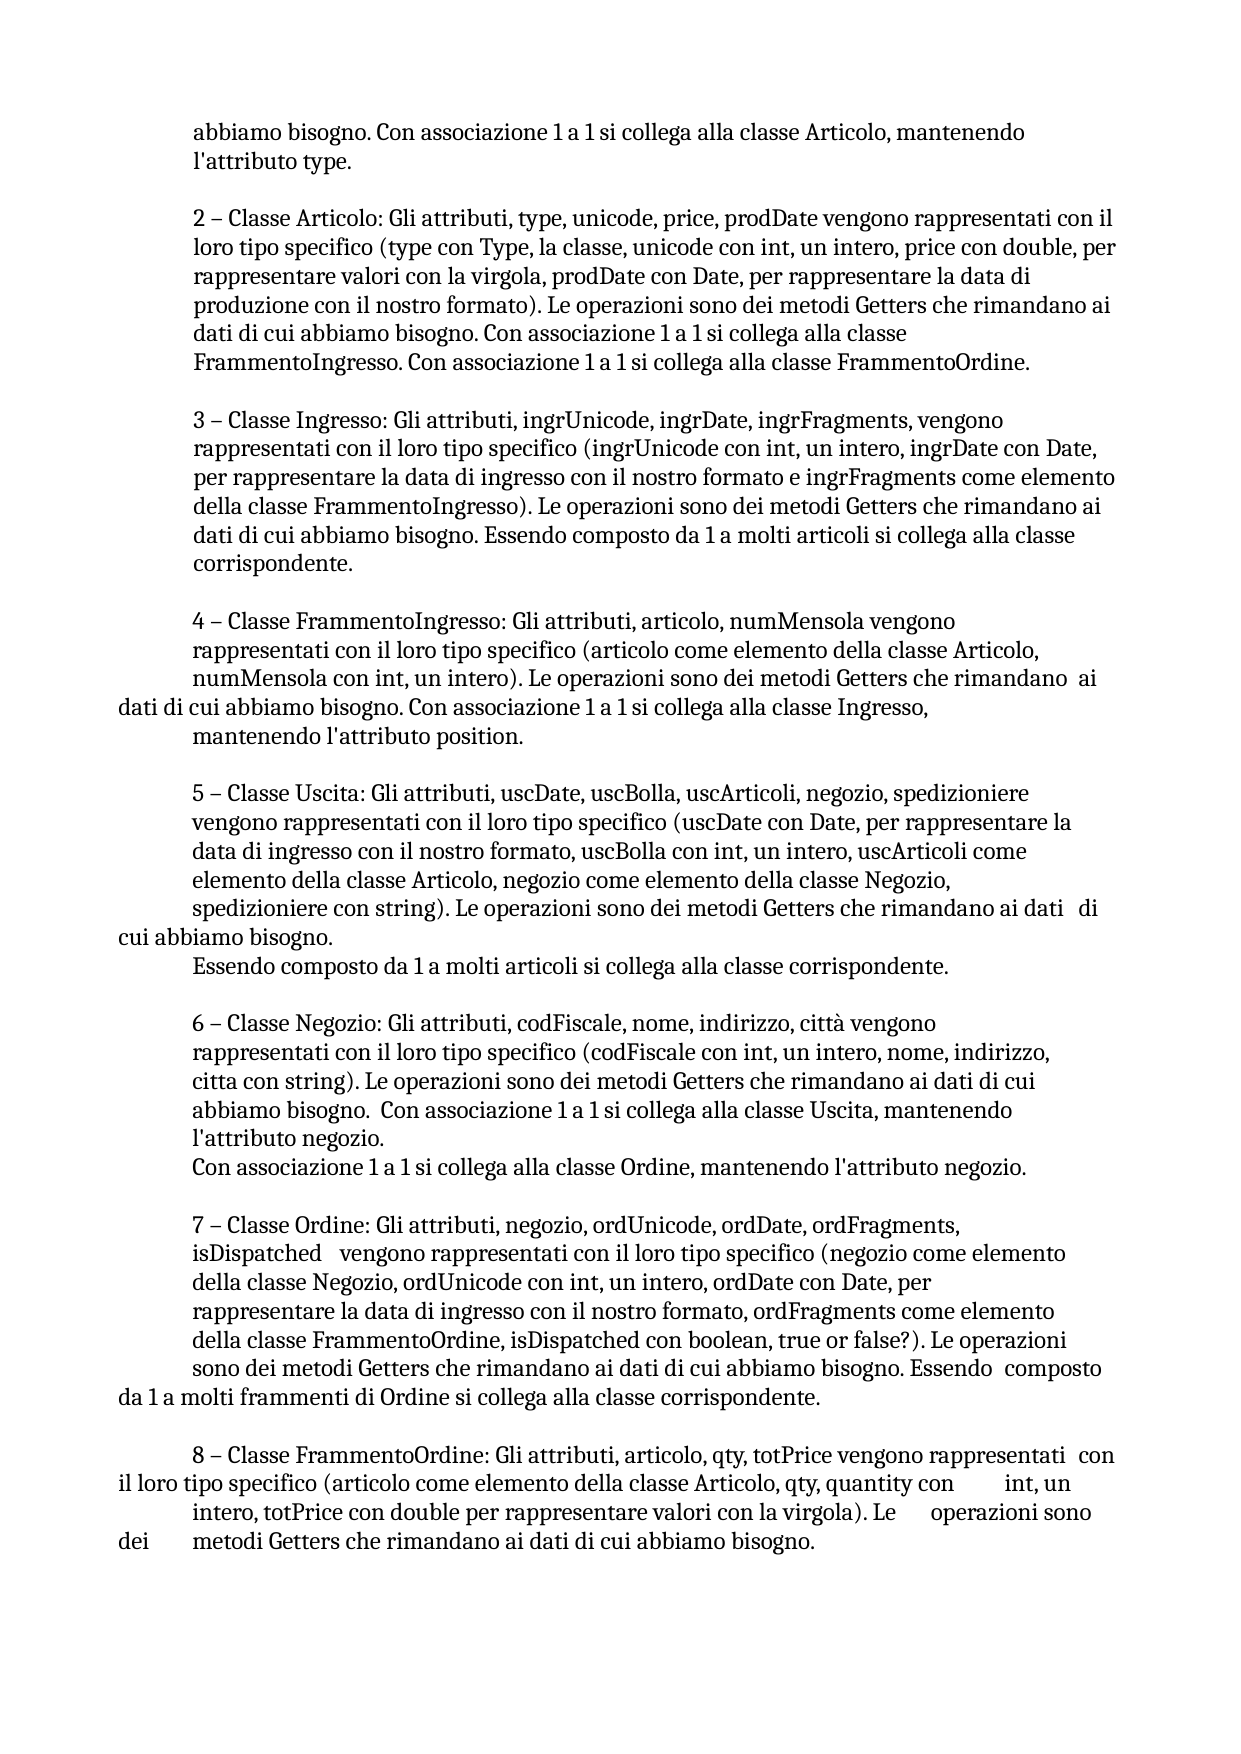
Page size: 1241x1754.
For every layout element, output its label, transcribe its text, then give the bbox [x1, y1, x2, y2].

list 3 – Classe Ingresso: Gli attributi, ingrUnicode, ingrDate, ingrFragments, vengono rappresentati con il loro tipo specifico (ingrUnicode con int, un intero, ingrDate con Date, per rappresentare la data di ingresso con il nostro formato e ingrFragments come elemento della classe FrammentoIngresso). Le operazioni sono dei metodi Getters che rimandano ai dati di cui abbiamo bisogno. Essendo composto da 1 a molti articoli si collega alla classe corrispondente. [156, 406, 1122, 578]
text 8 – Classe FrammentoOrdine: Gli attributi, articolo, qty, totPrice vengono rappresentati con il loro tipo specifico (articolo come elemento della classe Articolo, qty, quantity con int, un intero, totPrice con double per rappresentare valori con la virgola). Le operazioni sono dei metodi Getters che rimandano ai dati di cui abbiamo bisogno. [118, 1441, 1122, 1556]
text Con associazione 1 a 1 si collega alla classe Ordine, mantenendo l'attributo negozio. [118, 1153, 1122, 1182]
text Essendo composto da 1 a molti articoli si collega alla classe corrispondente. [118, 952, 1122, 981]
list 2 – Classe Articolo: Gli attributi, type, unicode, price, prodDate vengono rappresentati con il loro tipo specifico (type con Type, la classe, unicode con int, un intero, price con double, per rappresentare valori con la virgola, prodDate con Date, per rappresentare la data di produzione con il nostro formato). Le operazioni sono dei metodi Getters che rimandano ai dati di cui abbiamo bisogno. Con associazione 1 a 1 si collega alla classe FrammentoIngresso. Con associazione 1 a 1 si collega alla classe FrammentoOrdine. [156, 204, 1122, 377]
text 6 – Classe Negozio: Gli attributi, codFiscale, nome, indirizzo, città vengono rappresentati con il loro tipo specifico (codFiscale con int, un intero, nome, indirizzo, citta con string). Le operazioni sono dei metodi Getters che rimandano ai dati di cui abbiamo bisogno. Con associazione 1 a 1 si collega alla classe Uscita, mantenendo l'attributo negozio. [118, 1009, 1122, 1153]
text 7 – Classe Ordine: Gli attributi, negozio, ordUnicode, ordDate, ordFragments, isDispatched vengono rappresentati con il loro tipo specifico (negozio come elemento della classe Negozio, ordUnicode con int, un intero, ordDate con Date, per rappresentare la data di ingresso con il nostro formato, ordFragments come elemento della classe FrammentoOrdine, isDispatched con boolean, true or false?). Le operazioni sono dei metodi Getters che rimandano ai dati di cui abbiamo bisogno. Essendo composto da 1 a molti frammenti di Ordine si collega alla classe corrispondente. [118, 1211, 1122, 1412]
list abbiamo bisogno. Con associazione 1 a 1 si collega alla classe Articolo, mantenendo l'attributo type. [156, 118, 1122, 176]
text 5 – Classe Uscita: Gli attributi, uscDate, uscBolla, uscArticoli, negozio, spedizioniere vengono rappresentati con il loro tipo specifico (uscDate con Date, per rappresentare la data di ingresso con il nostro formato, uscBolla con int, un intero, uscArticoli come elemento della classe Articolo, negozio come elemento della classe Negozio, spedizioniere con string). Le operazioni sono dei metodi Getters che rimandano ai dati di cui abbiamo bisogno. [118, 779, 1122, 952]
text 4 – Classe FrammentoIngresso: Gli attributi, articolo, numMensola vengono rappresentati con il loro tipo specifico (articolo come elemento della classe Articolo, numMensola con int, un intero). Le operazioni sono dei metodi Getters che rimandano ai dati di cui abbiamo bisogno. Con associazione 1 a 1 si collega alla classe Ingresso, mantenendo l'attributo position. [118, 607, 1122, 751]
